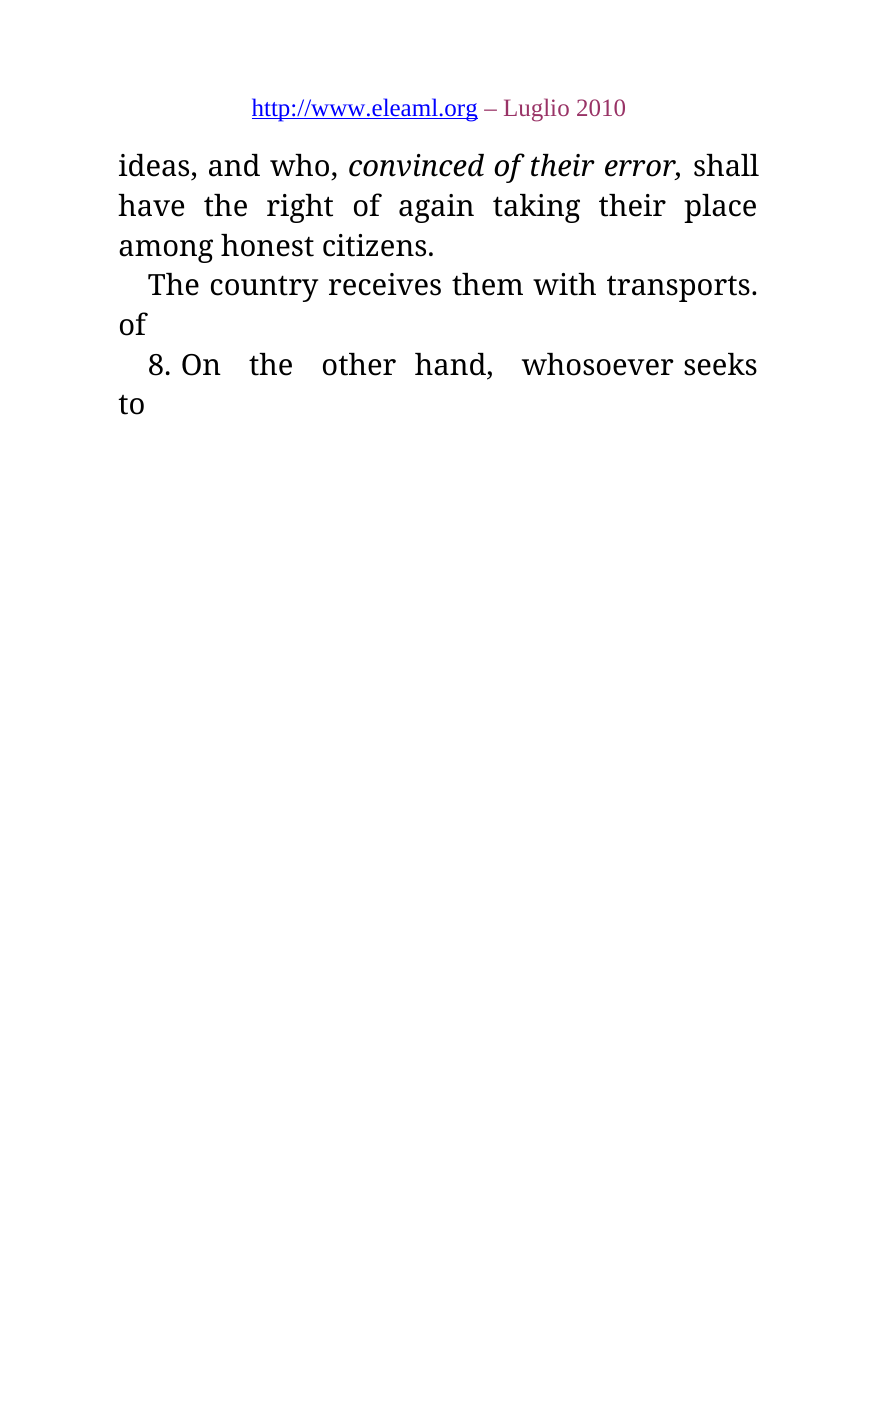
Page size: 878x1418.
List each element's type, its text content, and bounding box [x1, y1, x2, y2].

text ideas, and who, convinced of their error, shall have the right of again taking their place among honest citizens. [118, 146, 759, 264]
text 8. On the other hand, whosoever seeks to [118, 344, 759, 423]
text The country receives them with transports. of [118, 264, 759, 344]
